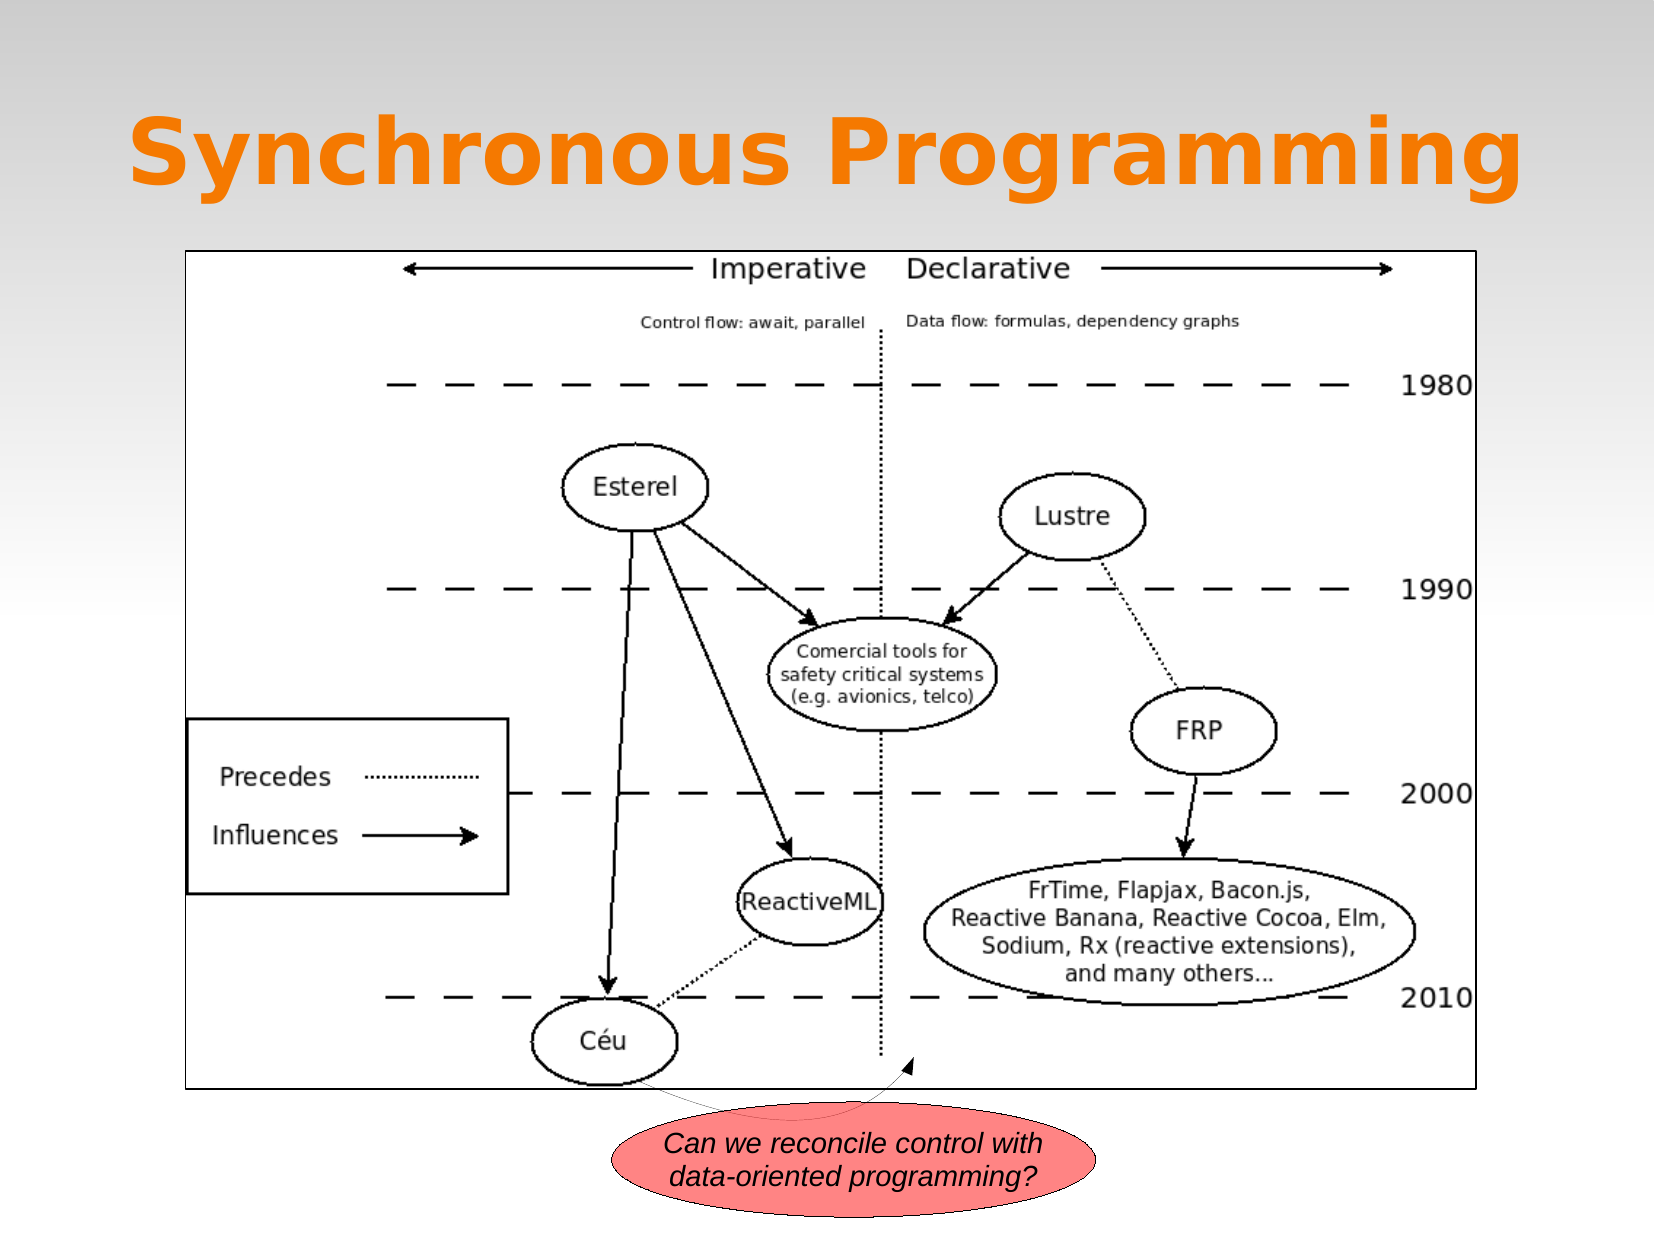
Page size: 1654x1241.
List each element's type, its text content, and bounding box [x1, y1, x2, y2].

text_box Can we reconcile control with data-oriented programming? [611, 1101, 1096, 1218]
picture [186, 257, 1476, 1088]
title Synchronous Programming [82, 49, 1571, 257]
